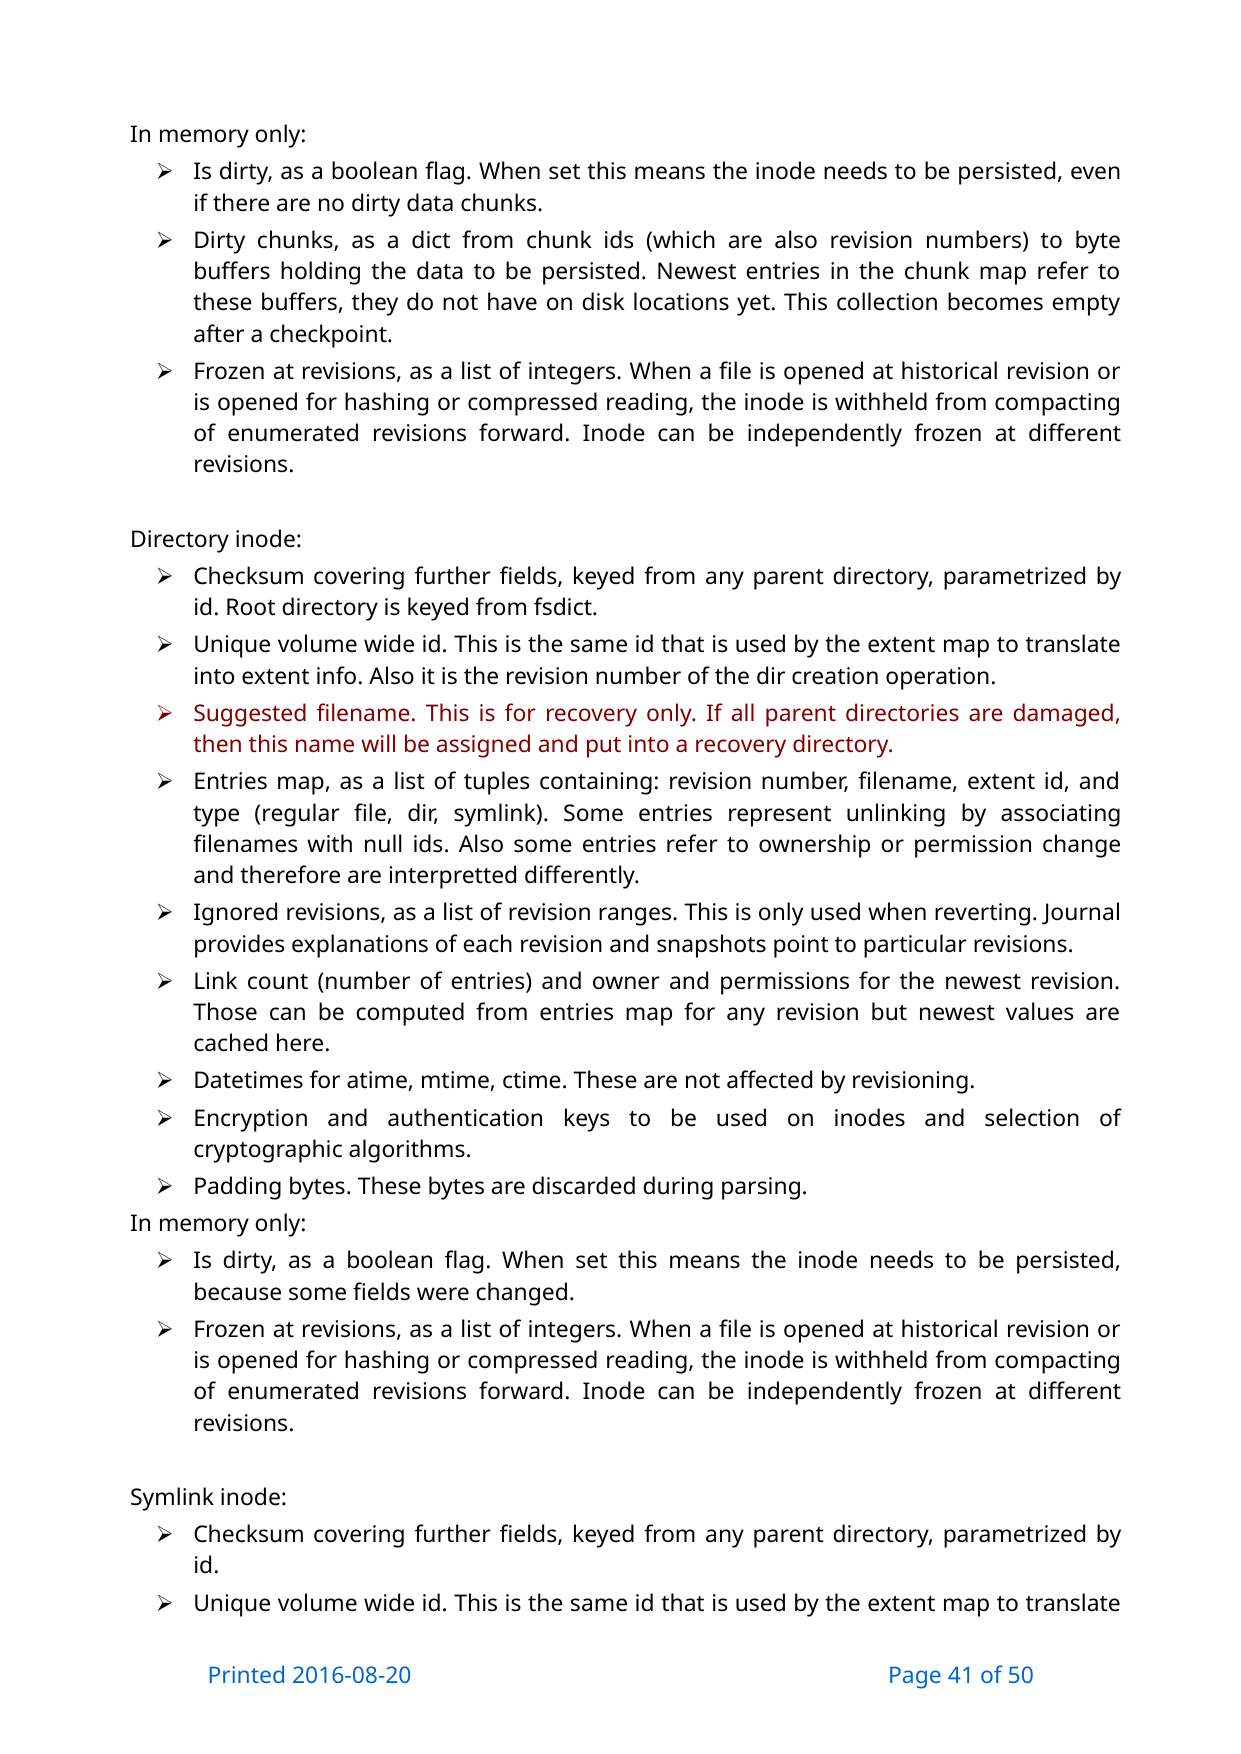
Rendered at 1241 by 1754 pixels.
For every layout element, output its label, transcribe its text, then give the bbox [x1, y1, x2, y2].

list Dirty chunks, as a dict from chunk ids (which are also revision numbers) to byte buffers holding the data to be persisted. Newest entries in the chunk map refer to these buffers, they do not have on disk locations yet. This collection becomes empty after a checkpoint. [156, 224, 1122, 349]
list Encryption and authentication keys to be used on inodes and selection of cryptographic algorithms. [156, 1102, 1122, 1164]
list Checksum covering further fields, keyed from any parent directory, parametrized by id. [156, 1518, 1122, 1581]
list Padding bytes. These bytes are discarded during parsing. [156, 1170, 1122, 1201]
text In memory only: [118, 1207, 1122, 1238]
list Link count (number of entries) and owner and permissions for the newest revision. Those can be computed from entries map for any revision but newest values are cached here. [156, 965, 1122, 1058]
text Directory inode: [118, 523, 1122, 554]
list Unique volume wide id. This is the same id that is used by the extent map to translate [156, 1587, 1122, 1618]
list Unique volume wide id. This is the same id that is used by the extent map to translate into extent info. Also it is the revision number of the dir creation operation. [156, 628, 1122, 691]
list Frozen at revisions, as a list of integers. When a file is opened at historical revision or is opened for hashing or compressed reading, the inode is withheld from compacting of enumerated revisions forward. Inode can be independently frozen at different revisions. [156, 355, 1122, 480]
text In memory only: [118, 118, 1122, 149]
list Datetimes for atime, mtime, ctime. These are not affected by revisioning. [156, 1064, 1122, 1096]
list Is dirty, as a boolean flag. When set this means the inode needs to be persisted, even if there are no dirty data chunks. [156, 155, 1122, 218]
list Checksum covering further fields, keyed from any parent directory, parametrized by id. Root directory is keyed from fsdict. [156, 560, 1122, 622]
list Ignored revisions, as a list of revision ranges. This is only used when reverting. Journal provides explanations of each revision and snapshots point to particular revisions. [156, 896, 1122, 959]
list Entries map, as a list of tuples containing: revision number, filename, extent id, and type (regular file, dir, symlink). Some entries represent unlinking by associating filenames with null ids. Also some entries refer to ownership or permission change and therefore are interpretted differently. [156, 765, 1122, 890]
text Symlink inode: [118, 1481, 1122, 1512]
list Suggested filename. This is for recovery only. If all parent directories are damaged, then this name will be assigned and put into a recovery directory. [156, 697, 1122, 759]
list Frozen at revisions, as a list of integers. When a file is opened at historical revision or is opened for hashing or compressed reading, the inode is withheld from compacting of enumerated revisions forward. Inode can be independently frozen at different revisions. [156, 1313, 1122, 1438]
list Is dirty, as a boolean flag. When set this means the inode needs to be persisted, because some fields were changed. [156, 1244, 1122, 1307]
